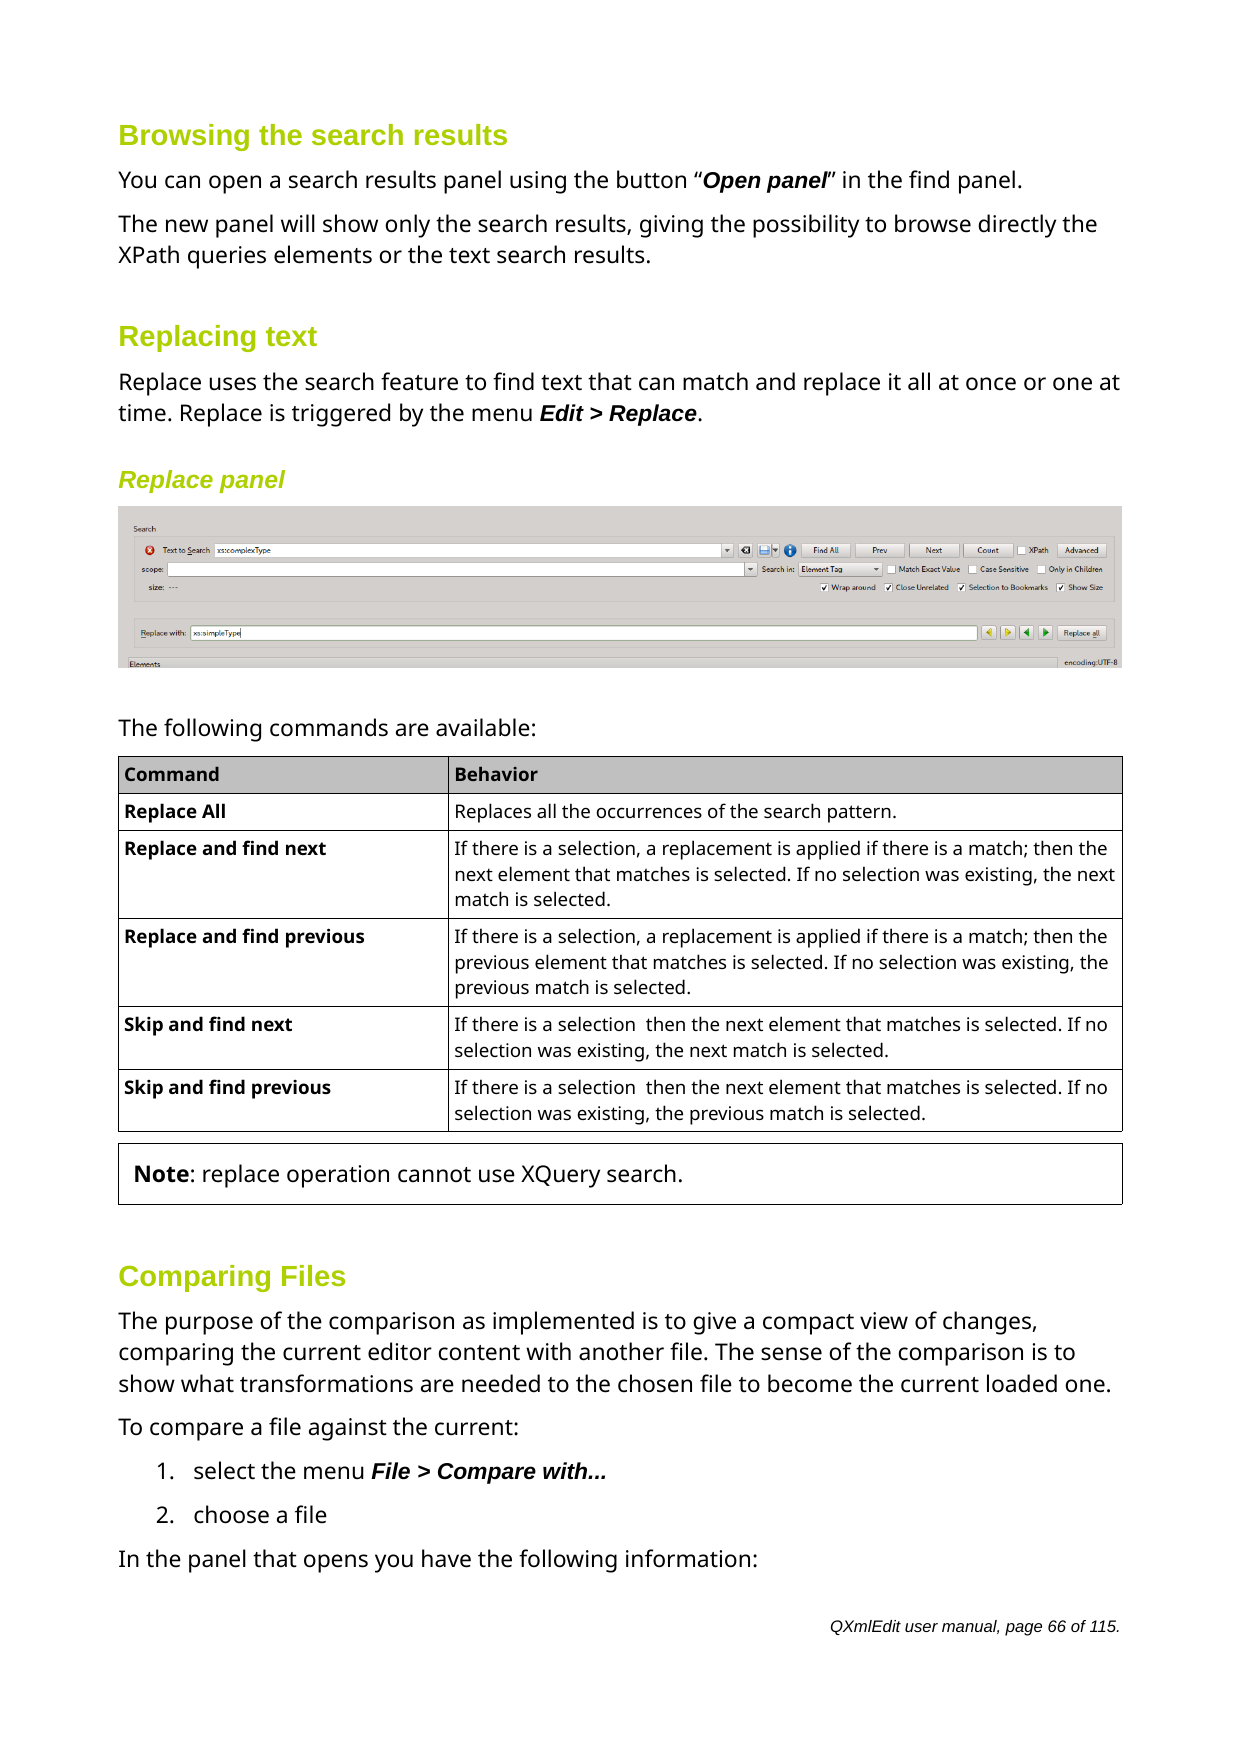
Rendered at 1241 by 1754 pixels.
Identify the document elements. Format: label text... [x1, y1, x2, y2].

picture [118, 506, 1122, 668]
table_cell Replace and find previous [119, 919, 448, 1006]
table_header Behavior [449, 757, 1122, 793]
table_cell Skip and find next [119, 1007, 448, 1068]
text The purpose of the comparison as implemented is to give a compact view of changes, comparing the current editor content with another file. The sense of the comparison is to show what transformations are needed to the chosen file to become the current loaded one. [118, 1305, 1122, 1399]
table_cell Replace and find next [119, 831, 448, 918]
subtitle Comparing Files [118, 1259, 1122, 1293]
table_cell If there is a selection, a replacement is applied if there is a match; then the previous element that matches is selected. If no selection was existing, the previous match is selected. [449, 919, 1122, 1006]
table_cell Skip and find previous [119, 1070, 448, 1131]
table_cell Replace All [119, 794, 448, 830]
list choose a file [156, 1499, 1122, 1530]
text Replace uses the search feature to find text that can match and replace it all at once or one at time. Replace is triggered by the menu Edit > Replace. [118, 365, 1122, 428]
text You can open a search results panel using the button “Open panel” in the find panel. [118, 164, 1122, 195]
list select the menu File > Compare with... [156, 1455, 1122, 1486]
table_cell If there is a selection then the next element that matches is selected. If no selection was existing, the previous match is selected. [449, 1070, 1122, 1131]
subtitle Replacing text [118, 319, 1122, 353]
table_cell Replaces all the occurrences of the search pattern. [449, 794, 1122, 830]
text In the panel that opens you have the following information: [118, 1542, 1122, 1574]
subtitle Browsing the search results [118, 118, 1122, 152]
text The new panel will show only the search results, giving the possibility to browse directly the XPath queries elements or the text search results. [118, 208, 1122, 270]
table_cell If there is a selection, a replacement is applied if there is a match; then the next element that matches is selected. If no selection was existing, the next match is selected. [449, 831, 1122, 918]
table_header Command [119, 757, 448, 793]
table_cell If there is a selection then the next element that matches is selected. If no selection was existing, the next match is selected. [449, 1007, 1122, 1068]
text The following commands are available: [118, 712, 1122, 743]
subtitle Replace panel [118, 465, 1122, 494]
text Note: replace operation cannot use XQuery search. [119, 1144, 1122, 1204]
text To compare a file against the current: [118, 1411, 1122, 1442]
